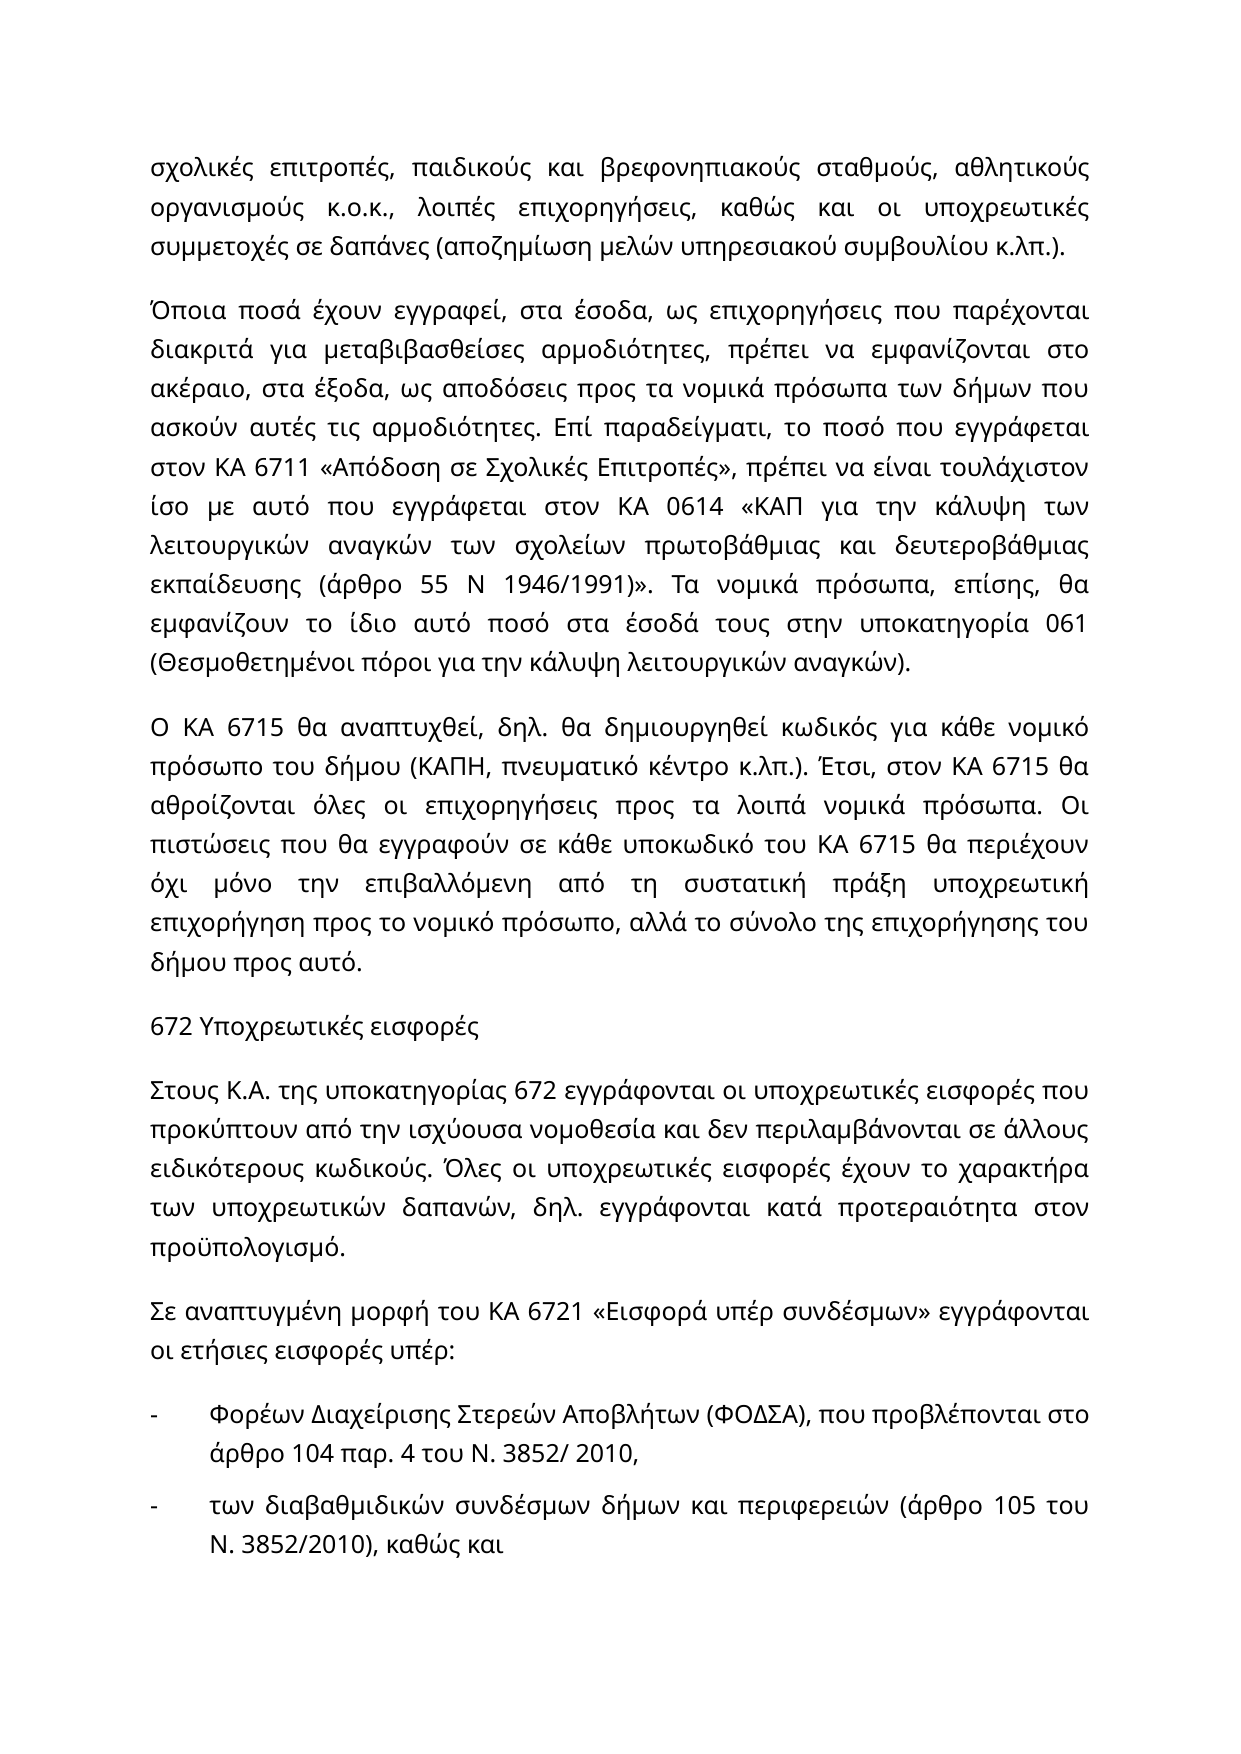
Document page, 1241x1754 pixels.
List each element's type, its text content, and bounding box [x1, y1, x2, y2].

list - Φορέων Διαχείρισης Στερεών Αποβλήτων (ΦΟΔΣΑ), που προβλέπονται στο άρθρο 104 παρ. 4 του Ν. 3852/ 2010, [150, 1397, 1090, 1470]
text Σε αναπτυγμένη μορφή του ΚΑ 6721 «Εισφορά υπέρ συνδέσμων» εγγράφονται οι ετήσιες εισφορές υπέρ: [150, 1293, 1090, 1367]
text Ο ΚΑ 6715 θα αναπτυχθεί, δηλ. θα δημιουργηθεί κωδικός για κάθε νομικό πρόσωπο του δήμου (ΚΑΠΗ, πνευματικό κέντρο κ.λπ.). Έτσι, στον ΚΑ 6715 θα αθροίζονται όλες οι επιχορηγήσεις προς τα λοιπά νομικά πρόσωπα. Οι πιστώσεις που θα εγγραφούν σε κάθε υποκωδικό του ΚΑ 6715 θα περιέχουν όχι μόνο την επιβαλλόμενη από τη συστατική πράξη υποχρεωτική επιχορήγηση προς το νομικό πρόσωπο, αλλά το σύνολο της επιχορήγησης του δήμου προς αυτό. [150, 709, 1090, 978]
list - των διαβαθμιδικών συνδέσμων δήμων και περιφερειών (άρθρο 105 του Ν. 3852/2010), καθώς και [150, 1487, 1090, 1561]
text σχολικές επιτροπές, παιδικούς και βρεφονηπιακούς σταθμούς, αθλητικούς οργανισμούς κ.ο.κ., λοιπές επιχορηγήσεις, καθώς και οι υποχρεωτικές συμμετοχές σε δαπάνες (αποζημίωση μελών υπηρεσιακού συμβουλίου κ.λπ.). [150, 150, 1090, 262]
text 672 Υποχρεωτικές εισφορές [150, 1008, 1090, 1042]
text Όποια ποσά έχουν εγγραφεί, στα έσοδα, ως επιχορηγήσεις που παρέχονται διακριτά για μεταβιβασθείσες αρμοδιότητες, πρέπει να εμφανίζονται στο ακέραιο, στα έξοδα, ως αποδόσεις προς τα νομικά πρόσωπα των δήμων που ασκούν αυτές τις αρμοδιότητες. Επί παραδείγματι, το ποσό που εγγράφεται στον ΚΑ 6711 «Απόδοση σε Σχολικές Επιτροπές», πρέπει να είναι τουλάχιστον ίσο με αυτό που εγγράφεται στον ΚΑ 0614 «ΚΑΠ για την κάλυψη των λειτουργικών αναγκών των σχολείων πρωτοβάθμιας και δευτεροβάθμιας εκπαίδευσης (άρθρο 55 Ν 1946/1991)». Τα νομικά πρόσωπα, επίσης, θα εμφανίζουν το ίδιο αυτό ποσό στα έσοδά τους στην υποκατηγορία 061 (Θεσμοθετημένοι πόροι για την κάλυψη λειτουργικών αναγκών). [150, 292, 1090, 679]
text Στους Κ.Α. της υποκατηγορίας 672 εγγράφονται οι υποχρεωτικές εισφορές που προκύπτουν από την ισχύουσα νομοθεσία και δεν περιλαμβάνονται σε άλλους ειδικότερους κωδικούς. Όλες οι υποχρεωτικές εισφορές έχουν το χαρακτήρα των υποχρεωτικών δαπανών, δηλ. εγγράφονται κατά προτεραιότητα στον προϋπολογισμό. [150, 1072, 1090, 1263]
